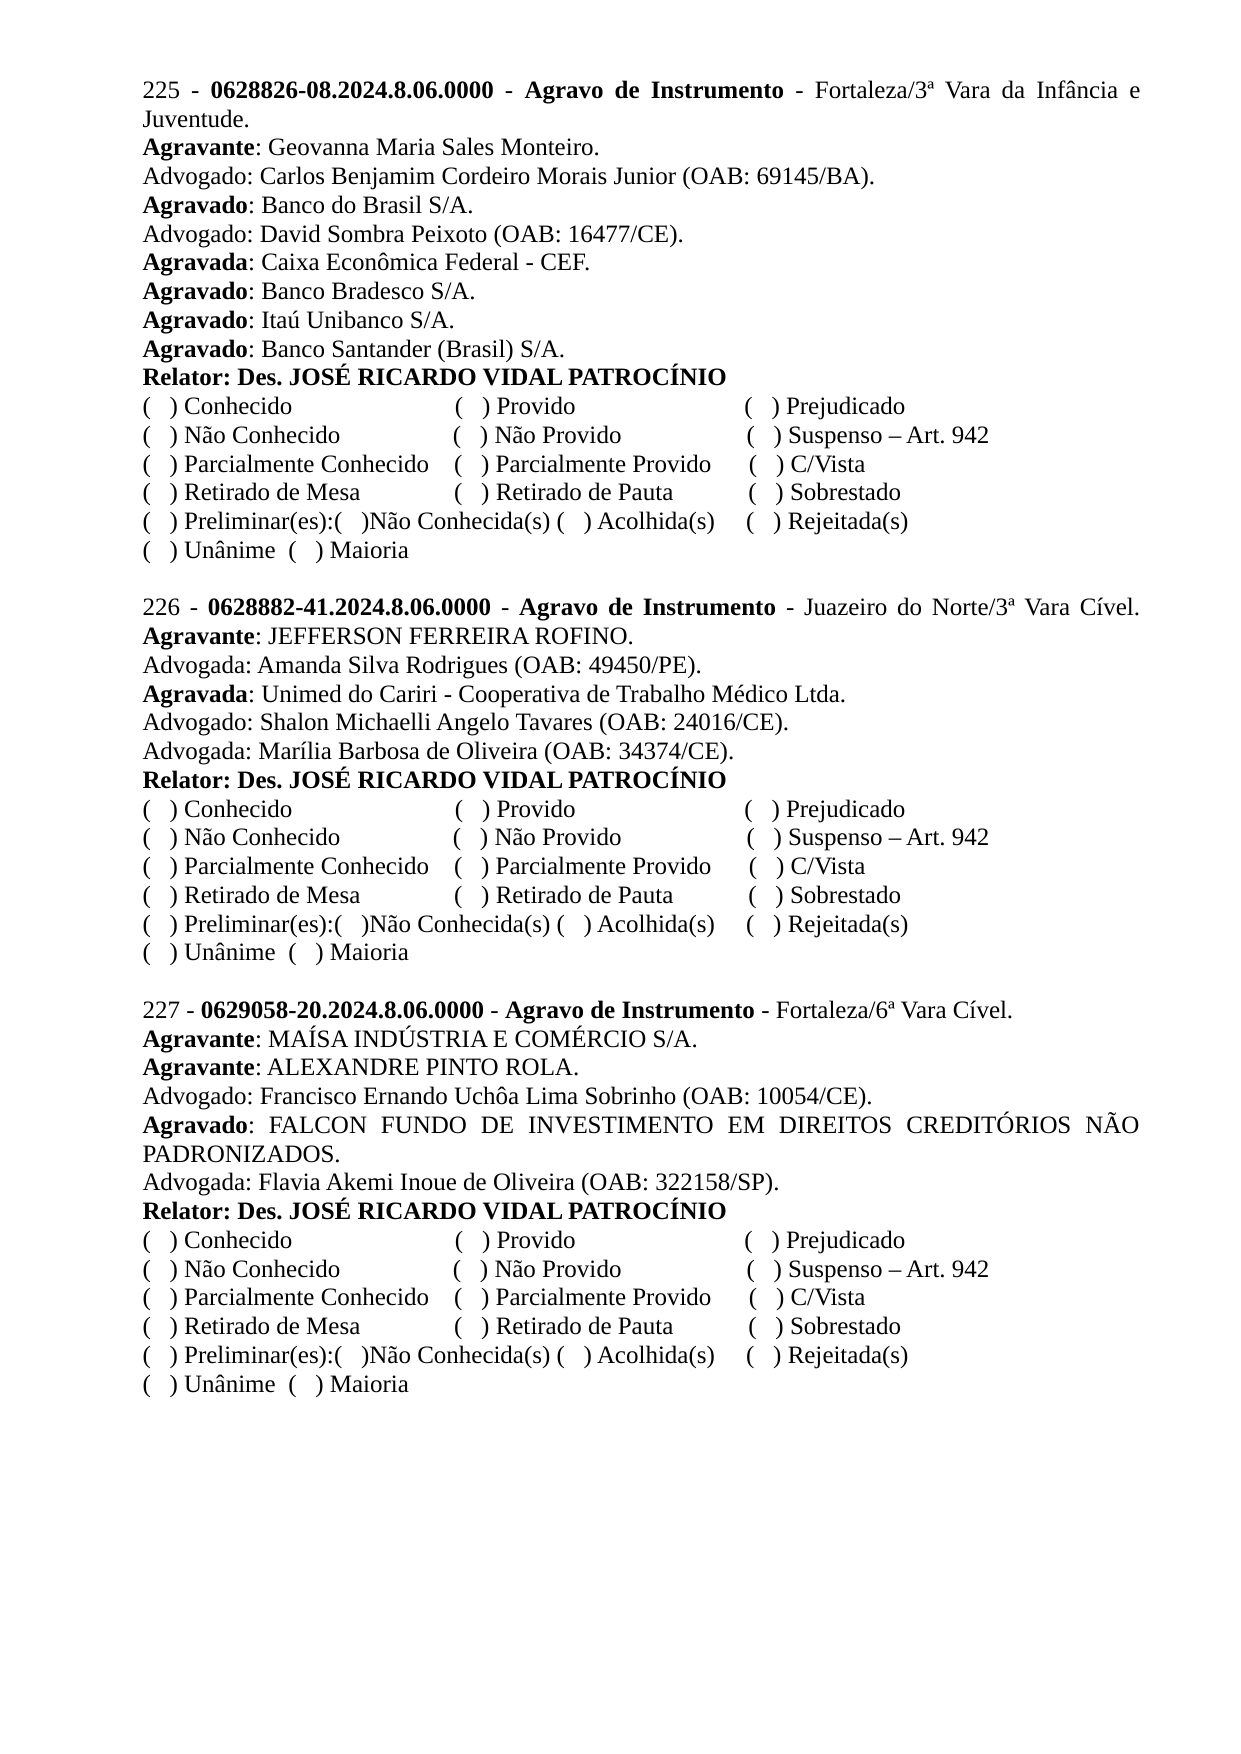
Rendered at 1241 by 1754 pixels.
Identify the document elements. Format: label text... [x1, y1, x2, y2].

text ( ) Parcialmente Conhecido ( ) Parcialmente Provido ( ) C/Vista [142, 851, 1158, 880]
text ( ) Não Conhecido ( ) Não Provido ( ) Suspenso – Art. 942 [142, 1254, 1158, 1282]
text Advogada: Marília Barbosa de Oliveira (OAB: 34374/CE). [142, 736, 1141, 765]
text ( ) Não Conhecido ( ) Não Provido ( ) Suspenso – Art. 942 [142, 420, 1158, 449]
text Advogado: Carlos Benjamim Cordeiro Morais Junior (OAB: 69145/BA). [142, 161, 1141, 190]
text ( ) Retirado de Mesa ( ) Retirado de Pauta ( ) Sobrestado [142, 477, 1158, 506]
text Agravada: Caixa Econômica Federal - CEF. [142, 247, 1141, 276]
text ( ) Preliminar(es):( )Não Conhecida(s) ( ) Acolhida(s) ( ) Rejeitada(s) [142, 506, 1158, 535]
text ( ) Parcialmente Conhecido ( ) Parcialmente Provido ( ) C/Vista [142, 449, 1158, 477]
text Agravado: Banco Bradesco S/A. [142, 276, 1141, 305]
text 227 - 0629058-20.2024.8.06.0000 - Agravo de Instrumento - Fortaleza/6ª Vara Cível. [142, 995, 1141, 1024]
text Agravado: Banco Santander (Brasil) S/A. [142, 334, 1141, 362]
text Agravada: Unimed do Cariri - Cooperativa de Trabalho Médico Ltda. [142, 679, 1141, 707]
text Relator: Des. JOSÉ RICARDO VIDAL PATROCÍNIO [142, 765, 1141, 794]
text ( ) Conhecido ( ) Provido ( ) Prejudicado [142, 1225, 1141, 1254]
text 225 - 0628826-08.2024.8.06.0000 - Agravo de Instrumento - Fortaleza/3ª Vara da Infância e Juventude. [142, 75, 1141, 132]
text ( ) Conhecido ( ) Provido ( ) Prejudicado [142, 794, 1141, 822]
text Relator: Des. JOSÉ RICARDO VIDAL PATROCÍNIO [142, 362, 1141, 391]
text Agravado: FALCON FUNDO DE INVESTIMENTO EM DIREITOS CREDITÓRIOS NÃO PADRONIZADOS. [142, 1110, 1141, 1167]
text Agravante: MAÍSA INDÚSTRIA E COMÉRCIO S/A. [142, 1024, 1141, 1052]
text ( ) Retirado de Mesa ( ) Retirado de Pauta ( ) Sobrestado [142, 1311, 1158, 1340]
text Advogado: David Sombra Peixoto (OAB: 16477/CE). [142, 219, 1141, 247]
text ( ) Retirado de Mesa ( ) Retirado de Pauta ( ) Sobrestado [142, 880, 1158, 909]
text Agravante: Geovanna Maria Sales Monteiro. [142, 132, 1141, 161]
text ( ) Não Conhecido ( ) Não Provido ( ) Suspenso – Art. 942 [142, 822, 1158, 851]
text Relator: Des. JOSÉ RICARDO VIDAL PATROCÍNIO [142, 1196, 1141, 1225]
text Agravado: Banco do Brasil S/A. [142, 190, 1141, 219]
text Agravado: Itaú Unibanco S/A. [142, 305, 1141, 334]
text ( ) Preliminar(es):( )Não Conhecida(s) ( ) Acolhida(s) ( ) Rejeitada(s) [142, 909, 1158, 937]
text ( ) Parcialmente Conhecido ( ) Parcialmente Provido ( ) C/Vista [142, 1282, 1158, 1311]
text Advogada: Flavia Akemi Inoue de Oliveira (OAB: 322158/SP). [142, 1167, 1141, 1196]
text Agravante: ALEXANDRE PINTO ROLA. [142, 1052, 1141, 1081]
text ( ) Unânime ( ) Maioria [142, 937, 1158, 966]
text ( ) Unânime ( ) Maioria [142, 1369, 1158, 1397]
text Advogada: Amanda Silva Rodrigues (OAB: 49450/PE). [142, 650, 1141, 679]
text Advogado: Francisco Ernando Uchôa Lima Sobrinho (OAB: 10054/CE). [142, 1081, 1141, 1110]
text 226 - 0628882-41.2024.8.06.0000 - Agravo de Instrumento - Juazeiro do Norte/3ª Vara Cível. Agravante: JEFFERSON FERREIRA ROFINO. [142, 592, 1141, 650]
text Advogado: Shalon Michaelli Angelo Tavares (OAB: 24016/CE). [142, 707, 1141, 736]
text ( ) Conhecido ( ) Provido ( ) Prejudicado [142, 391, 1141, 420]
text ( ) Unânime ( ) Maioria [142, 535, 1158, 564]
text ( ) Preliminar(es):( )Não Conhecida(s) ( ) Acolhida(s) ( ) Rejeitada(s) [142, 1340, 1158, 1369]
